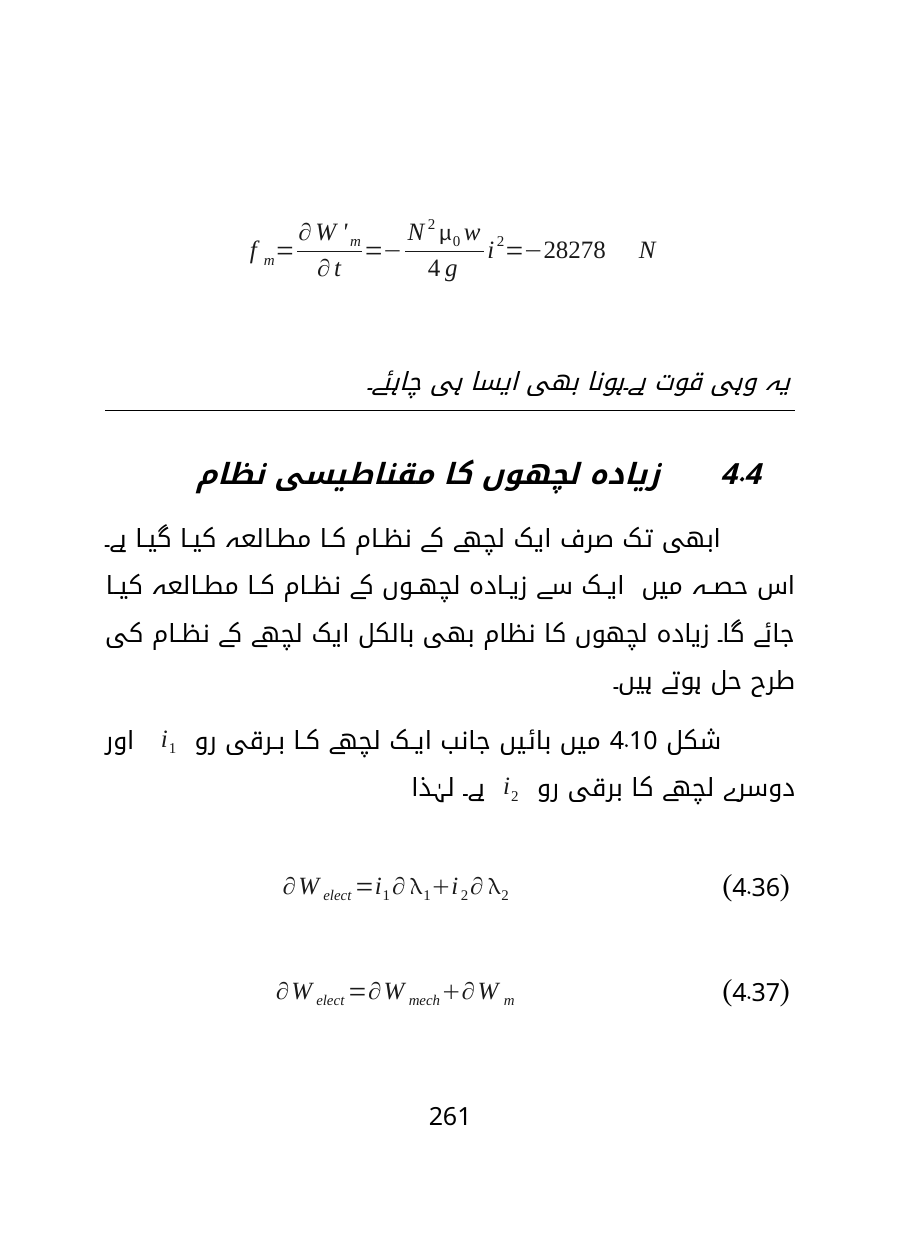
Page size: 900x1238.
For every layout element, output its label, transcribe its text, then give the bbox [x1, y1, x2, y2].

table_header [105, 964, 676, 1035]
text شکل 4.10 میں بائیں جانب ایک لچھے کا برقی رو اور دوسرے لچھے کا برقی روہے۔ لہٰذا [105, 717, 795, 812]
text یہ وہی قوت ہے۔ہونا بھی ایسا ہی چاہئے۔ [105, 354, 795, 410]
table_header (4.36) [678, 859, 795, 930]
text ابھی تک صرف ایک لچھے کے نظام کا مطالعہ کیا گیا ہے۔ اس حصہ میں ایک سے زیادہ لچھوں کے نظام کا مطالعہ کیا جائے گا۔ زیادہ لچھوں کا نظام بھی بالکل ایک لچھے کے نظام کی طرح حل ہوتے ہیں۔ [105, 515, 795, 705]
table_header [105, 859, 678, 930]
subtitle زیادہ لچھوں کا مقناطیسی نظام [105, 447, 720, 503]
table_header (4.37) [676, 964, 795, 1035]
